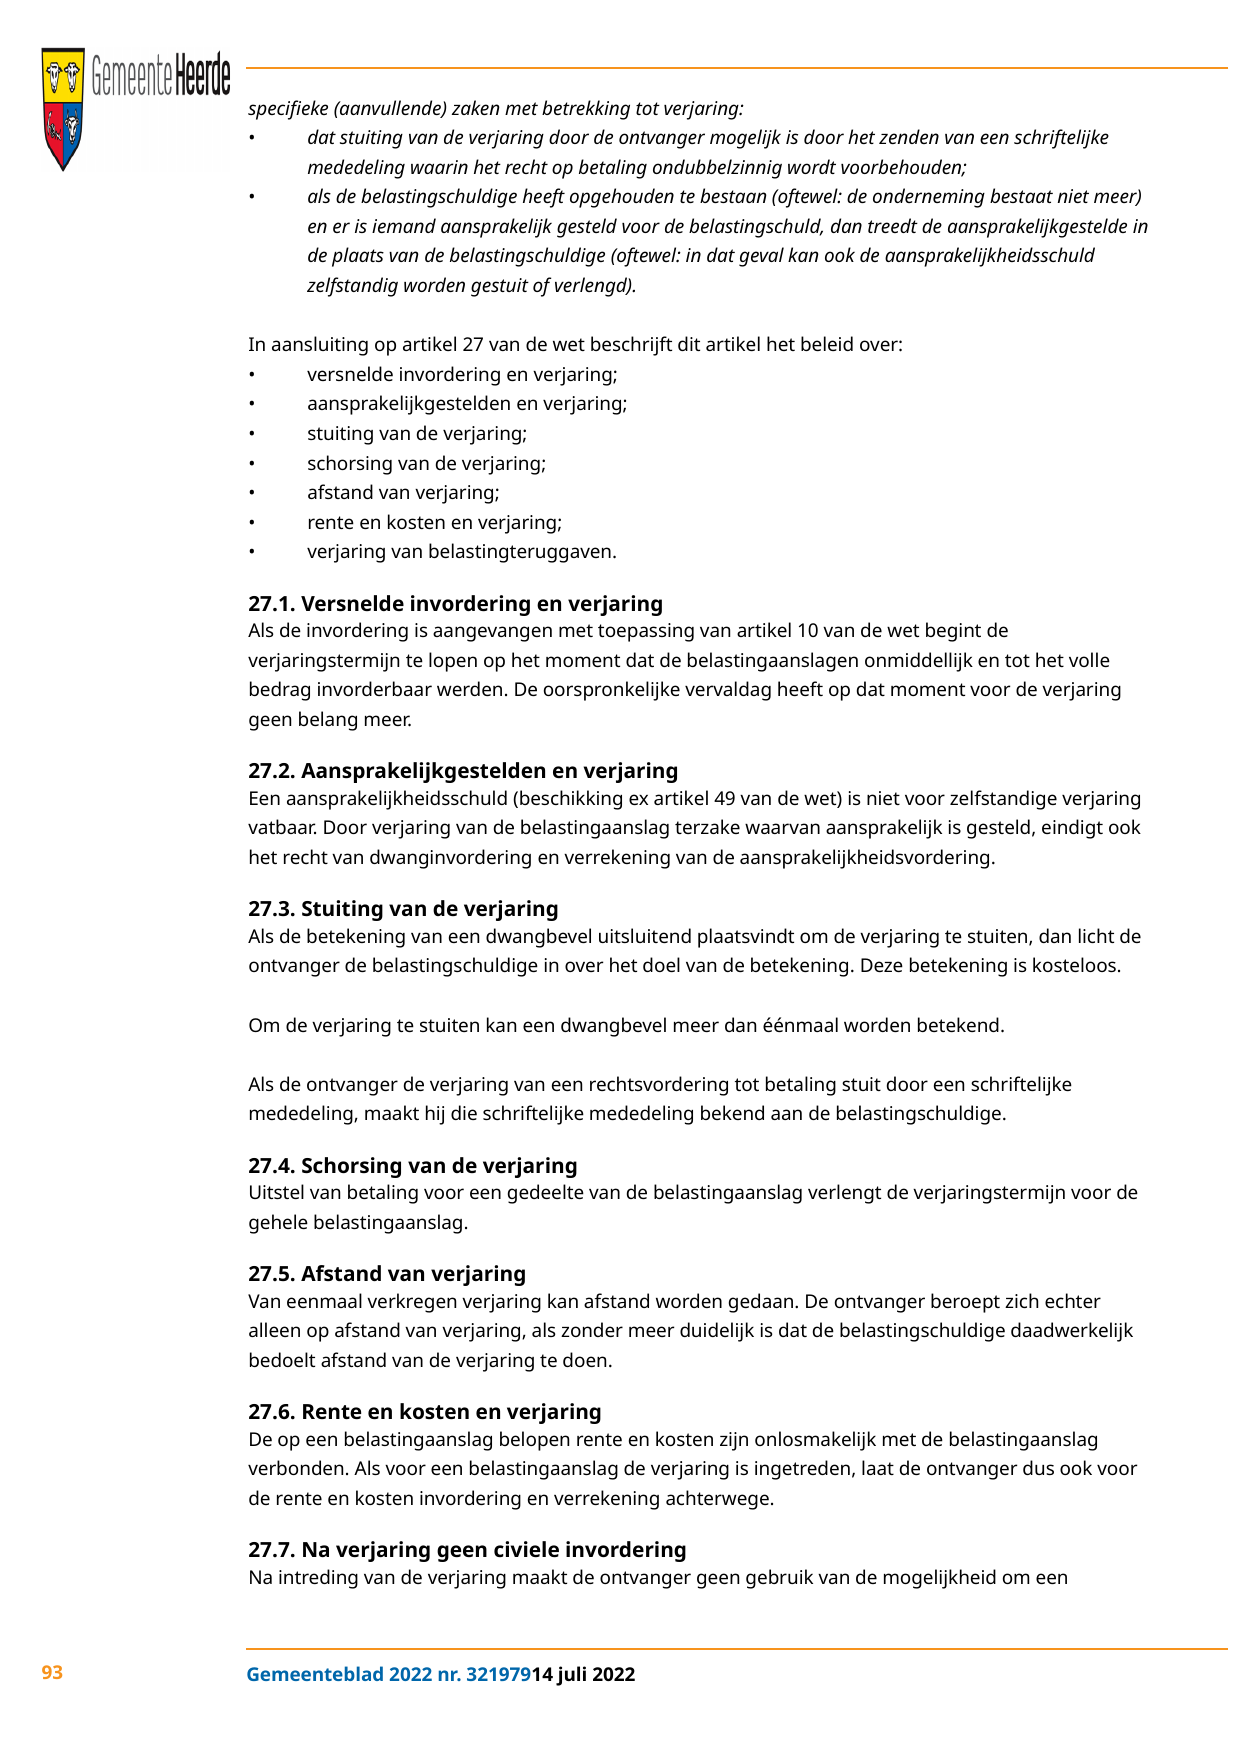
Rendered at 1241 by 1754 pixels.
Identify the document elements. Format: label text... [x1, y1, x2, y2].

list dat stuiting van de verjaring door de ontvanger mogelijk is door het zenden van een schriftelijke mededeling waarin het recht op betaling ondubbelzinnig wordt voorbehouden; [248, 124, 1152, 180]
text 27.4. Schorsing van de verjaring [248, 1151, 1152, 1179]
text 27.7. Na verjaring geen civiele invordering [248, 1535, 1152, 1564]
list versnelde invordering en verjaring; [248, 361, 1152, 387]
list aansprakelijkgestelden en verjaring; [248, 391, 1152, 416]
text Als de betekening van een dwangbevel uitsluitend plaatsvindt om de verjaring te stuiten, dan licht de ontvanger de belastingschuldige in over het doel van de betekening. Deze betekening is kosteloos. [248, 923, 1152, 978]
text De op een belastingaanslag belopen rente en kosten zijn onlosmakelijk met de belastingaanslag verbonden. Als voor een belastingaanslag de verjaring is ingetreden, laat de ontvanger dus ook voor de rente en kosten invordering en verrekening achterwege. [248, 1426, 1152, 1511]
text 27.1. Versnelde invordering en verjaring [248, 589, 1152, 617]
text Van eenmaal verkregen verjaring kan afstand worden gedaan. De ontvanger beroept zich echter alleen op afstand van verjaring, als zonder meer duidelijk is dat de belastingschuldige daadwerkelijk bedoelt afstand van de verjaring te doen. [248, 1288, 1152, 1373]
text Als de invordering is aangevangen met toepassing van artikel 10 van de wet begint de verjaringstermijn te lopen op het moment dat de belastingaanslagen onmiddellijk en tot het volle bedrag invorderbaar werden. De oorspronkelijke vervaldag heeft op dat moment voor de verjaring geen belang meer. [248, 617, 1152, 732]
picture [41, 47, 231, 172]
list rente en kosten en verjaring; [248, 509, 1152, 535]
list verjaring van belastingteruggaven. [248, 538, 1152, 564]
list schorsing van de verjaring; [248, 450, 1152, 476]
text 27.3. Stuiting van de verjaring [248, 894, 1152, 923]
text 27.6. Rente en kosten en verjaring [248, 1397, 1152, 1426]
list afstand van verjaring; [248, 479, 1152, 505]
text Een aansprakelijkheidsschuld (beschikking ex artikel 49 van de wet) is niet voor zelfstandige verjaring vatbaar. Door verjaring van de belastingaanslag terzake waarvan aansprakelijk is gesteld, eindigt ook het recht van dwanginvordering en verrekening van de aansprakelijkheidsvordering. [248, 785, 1152, 870]
list stuiting van de verjaring; [248, 420, 1152, 446]
text In aansluiting op artikel 27 van de wet beschrijft dit artikel het beleid over: [248, 331, 1152, 357]
list als de belastingschuldige heeft opgehouden te bestaan (oftewel: de onderneming bestaat niet meer) en er is iemand aansprakelijk gesteld voor de belastingschuld, dan treedt de aansprakelijkgestelde in de plaats van de belastingschuldige (oftewel: in dat geval kan ook de aansprakelijkheidsschuld zelfstandig worden gestuit of verlengd). [248, 183, 1152, 298]
text 27.2. Aansprakelijkgestelden en verjaring [248, 757, 1152, 785]
text 27.5. Afstand van verjaring [248, 1259, 1152, 1288]
text Als de ontvanger de verjaring van een rechtsvordering tot betaling stuit door een schriftelijke mededeling, maakt hij die schriftelijke mededeling bekend aan de belastingschuldige. [248, 1071, 1152, 1126]
text Uitstel van betaling voor een gedeelte van de belastingaanslag verlengt de verjaringstermijn voor de gehele belastingaanslag. [248, 1179, 1152, 1235]
text specifieke (aanvullende) zaken met betrekking tot verjaring: [248, 95, 1152, 121]
text Na intreding van de verjaring maakt de ontvanger geen gebruik van de mogelijkheid om een [248, 1564, 1152, 1589]
text Om de verjaring te stuiten kan een dwangbevel meer dan éénmaal worden betekend. [248, 1012, 1152, 1037]
